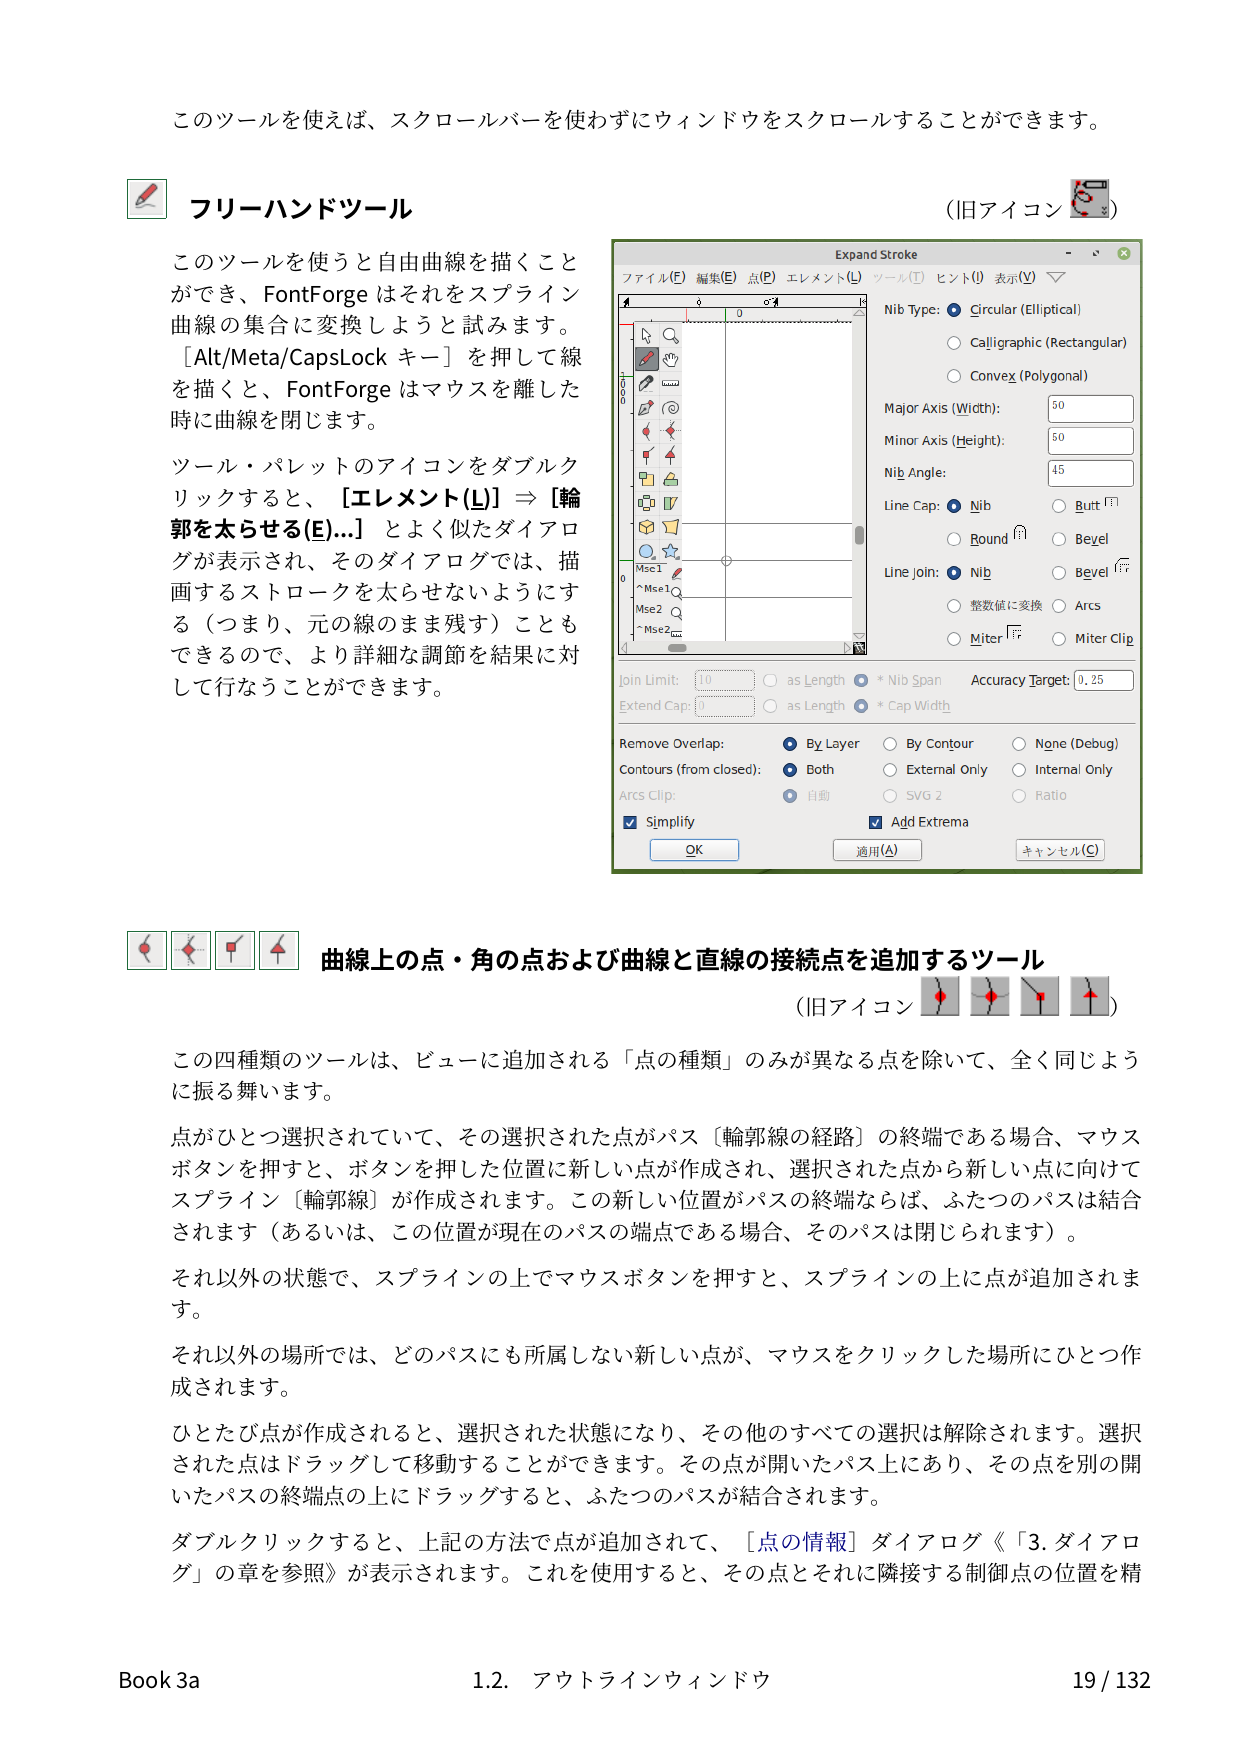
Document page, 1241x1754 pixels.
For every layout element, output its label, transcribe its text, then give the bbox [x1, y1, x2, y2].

table_cell フリーハンドツール （旧アイコン ） このツールを使うと自由曲線を描くことができ、FontForge はそれをスプライン曲線の集合に変換しようと試みます。［Alt/Meta/CapsLock キー］を押して線を描くと、FontForge はマウスを離した時に曲線を閉じます。 ツール・パレットのアイコンをダブルクリックすると、［エレメント(L)］⇒［輪郭を太らせる(E)...］ とよく似たダイアログが表示され、そのダイアログでは、描画するストロークを太らせないようにする（つまり、元の線のまま残す）こともできるので、より詳細な調節を結果に対して行なうことができます。 [118, 164, 1152, 916]
picture [970, 976, 1010, 1016]
picture [611, 239, 1143, 874]
picture [1020, 976, 1060, 1016]
picture [129, 182, 163, 215]
table_cell 曲線上の点・角の点および曲線と直線の接続点を追加するツール （旧アイコン ） この四種類のツールは、ビューに追加される「点の種類」のみが異なる点を除いて、全く同じように振る舞います。 点がひとつ選択されていて、その選択された点がパス〔輪郭線の経路〕の終端である場合、マウスボタンを押すと、ボタンを押した位置に新しい点が作成され、選択された点から新しい点に向けてスプライン〔輪郭線〕が作成されます。この新しい位置がパスの終端ならば、ふたつのパスは結合されます（あるいは、この位置が現在のパスの端点である場合、そのパスは閉じられます）。 それ以外の状態で、スプラインの上でマウスボタンを押すと、スプラインの上に点が追加されます。 それ以外の場所では、どのパスにも所属しない新しい点が、マウスをクリックした場所にひとつ作成されます。 ひとたび点が作成されると、選択された状態になり、その他のすべての選択は解除されます。選択された点はドラッグして移動することができます。その点が開いたパス上にあり、その点を別の開いたパスの終端点の上にドラッグすると、ふたつのパスが結合されます。 ダブルクリックすると、上記の方法で点が追加されて、［点の情報］ダイアログ《「3. ダイアログ」の章を参照》が表示されます。これを使用すると、その点とそれに隣接する制御点の位置を精 [118, 916, 1152, 1603]
picture [261, 933, 295, 967]
picture [129, 933, 163, 967]
picture [920, 976, 960, 1016]
picture [173, 933, 207, 967]
picture [217, 933, 251, 967]
picture [1070, 179, 1110, 218]
picture [1070, 976, 1110, 1016]
table_cell このツールを使えば、スクロールバーを使わずにウィンドウをスクロールすることができます。 [118, 89, 1152, 164]
